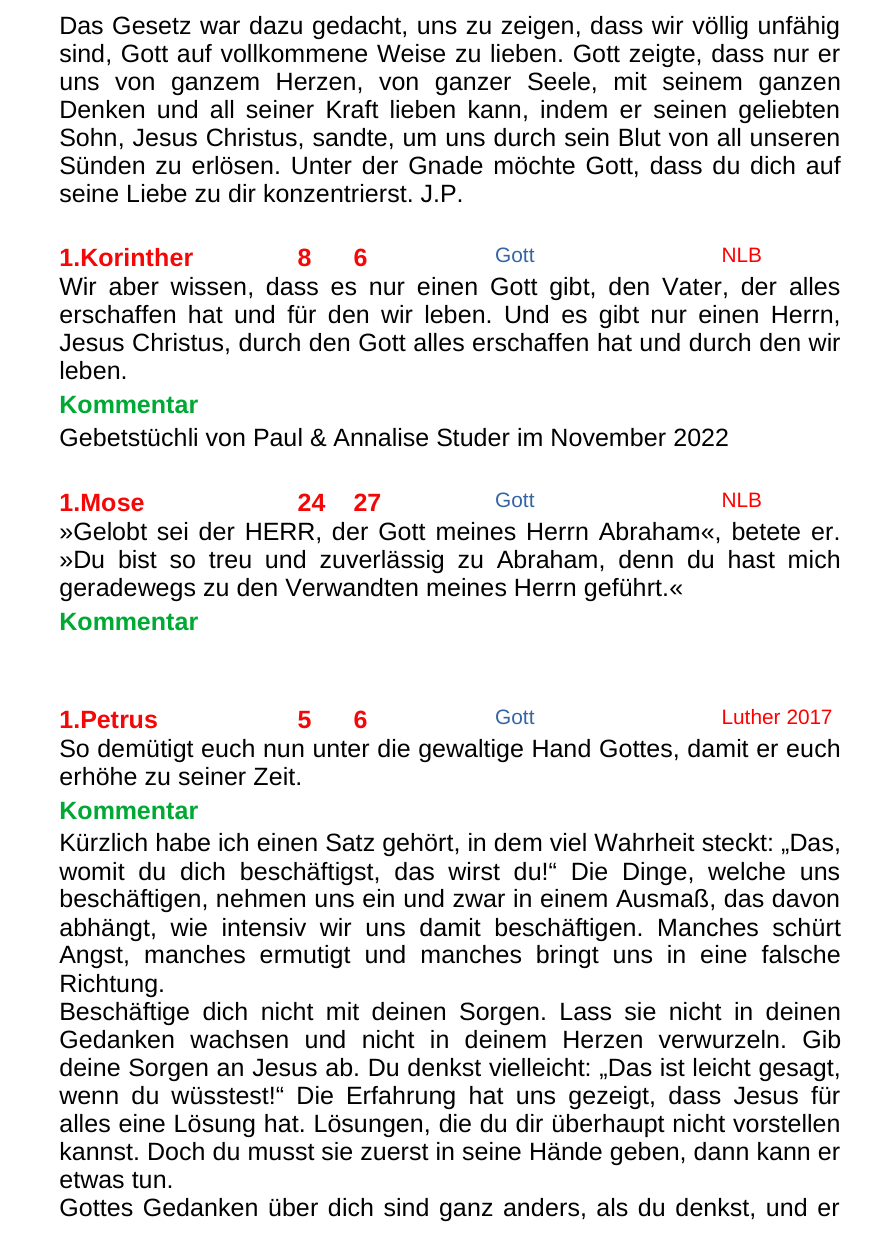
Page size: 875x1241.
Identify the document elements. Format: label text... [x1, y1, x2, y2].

table_cell [59, 602, 844, 608]
table_cell [298, 608, 342, 637]
table_cell Gott [495, 244, 677, 273]
table_cell [59, 670, 844, 706]
table_cell [427, 489, 495, 518]
table_cell [59, 640, 842, 670]
table_cell [206, 391, 297, 421]
table_cell 8 [298, 244, 342, 273]
table_cell 27 [353, 489, 427, 518]
table_cell Kürzlich habe ich einen Satz gehört, in dem viel Wahrheit steckt: „Das, womit du dich beschäftigst, das wirst du!“ Die Dinge, welche uns beschäftigen, nehmen uns ein und zwar in einem Ausmaß, das davon abhängt, wie intensiv wir uns damit beschäftigen. Manches schürt Angst, manches ermutigt und manches bringt uns in eine falsche Richtung. Beschäftige dich nicht mit deinen Sorgen. Lass sie nicht in deinen Gedanken wachsen und nicht in deinem Herzen verwurzeln. Gib deine Sorgen an Jesus ab. Du denkst vielleicht: „Das ist leicht gesagt, wenn du wüsstest!“ Die Erfahrung hat uns gezeigt, dass Jesus für alles eine Lösung hat. Lösungen, die du dir überhaupt nicht vorstellen kannst. Doch du musst sie zuerst in seine Hände geben, dann kann er etwas tun. Gottes Gedanken über dich sind ganz anders, als du denkst, und er [59, 829, 842, 1222]
table_cell »Gelobt sei der HERR, der Gott meines Herrn Abraham«, betete er. »Du bist so treu und zuverlässig zu Abraham, denn du hast mich geradewegs zu den Verwandten meines Herrn geführt.« [59, 518, 842, 602]
table_cell [721, 797, 842, 826]
table_cell 6 [353, 244, 427, 273]
table_cell [677, 797, 721, 826]
table_cell 6 [353, 706, 427, 735]
table_cell [353, 608, 427, 637]
table_cell NLB [721, 489, 844, 518]
table_cell So demütigt euch nun unter die gewaltige Hand Gottes, damit er euch erhöhe zu seiner Zeit. [59, 735, 842, 791]
table_cell [721, 391, 842, 421]
table_cell [495, 797, 677, 826]
table_cell Kommentar [59, 391, 206, 421]
table_cell [427, 706, 495, 735]
table_cell [427, 608, 495, 637]
table_cell [342, 608, 353, 637]
table_cell [59, 453, 844, 488]
table_cell [495, 608, 677, 637]
table_cell [59, 791, 844, 797]
table_cell [342, 391, 353, 421]
table_cell [677, 608, 721, 637]
table_cell [353, 391, 427, 421]
table_cell [342, 489, 353, 518]
table_cell [427, 244, 495, 273]
table_cell Kommentar [59, 608, 206, 637]
table_cell Wir aber wissen, dass es nur einen Gott gibt, den Vater, der alles erschaffen hat und für den wir leben. Und es gibt nur einen Herrn, Jesus Christus, durch den Gott alles erschaffen hat und durch den wir leben. [59, 273, 842, 385]
table_cell 1.Petrus [59, 706, 297, 735]
table_cell [298, 391, 342, 421]
table_cell NLB [721, 244, 844, 273]
table_cell [206, 608, 297, 637]
table_cell [427, 797, 495, 826]
table_cell [342, 797, 353, 826]
table_cell [342, 706, 353, 735]
table_cell [206, 797, 297, 826]
table_cell [677, 244, 721, 273]
table_cell [353, 797, 427, 826]
table_cell 24 [298, 489, 342, 518]
table_cell Kommentar [59, 797, 206, 826]
table_cell [59, 385, 844, 391]
table_cell [59, 208, 844, 243]
table_cell Gebetstüchli von Paul & Annalise Studer im November 2022 [59, 424, 842, 453]
table_cell 1.Mose [59, 489, 297, 518]
table_cell Luther 2017 [721, 706, 844, 735]
table_cell Das Gesetz war dazu gedacht, uns zu zeigen, dass wir völlig unfähig sind, Gott auf vollkommene Weise zu lieben. Gott zeigte, dass nur er uns von ganzem Herzen, von ganzer Seele, mit seinem ganzen Denken und all seiner Kraft lieben kann, indem er seinen geliebten Sohn, Jesus Christus, sandte, um uns durch sein Blut von all unseren Sünden zu erlösen. Unter der Gnade möchte Gott, dass du dich auf seine Liebe zu dir konzentrierst. J.P. [59, 12, 842, 208]
table_cell [677, 489, 721, 518]
table_cell 1.Korinther [59, 244, 297, 273]
table_cell [677, 706, 721, 735]
table_cell Gott [495, 706, 677, 735]
table_cell [342, 244, 353, 273]
table_cell [721, 608, 842, 637]
table_cell Gott [495, 489, 677, 518]
table_cell [298, 797, 342, 826]
table_cell [427, 391, 495, 421]
table_cell [495, 391, 677, 421]
table_cell 5 [298, 706, 342, 735]
table_cell [677, 391, 721, 421]
